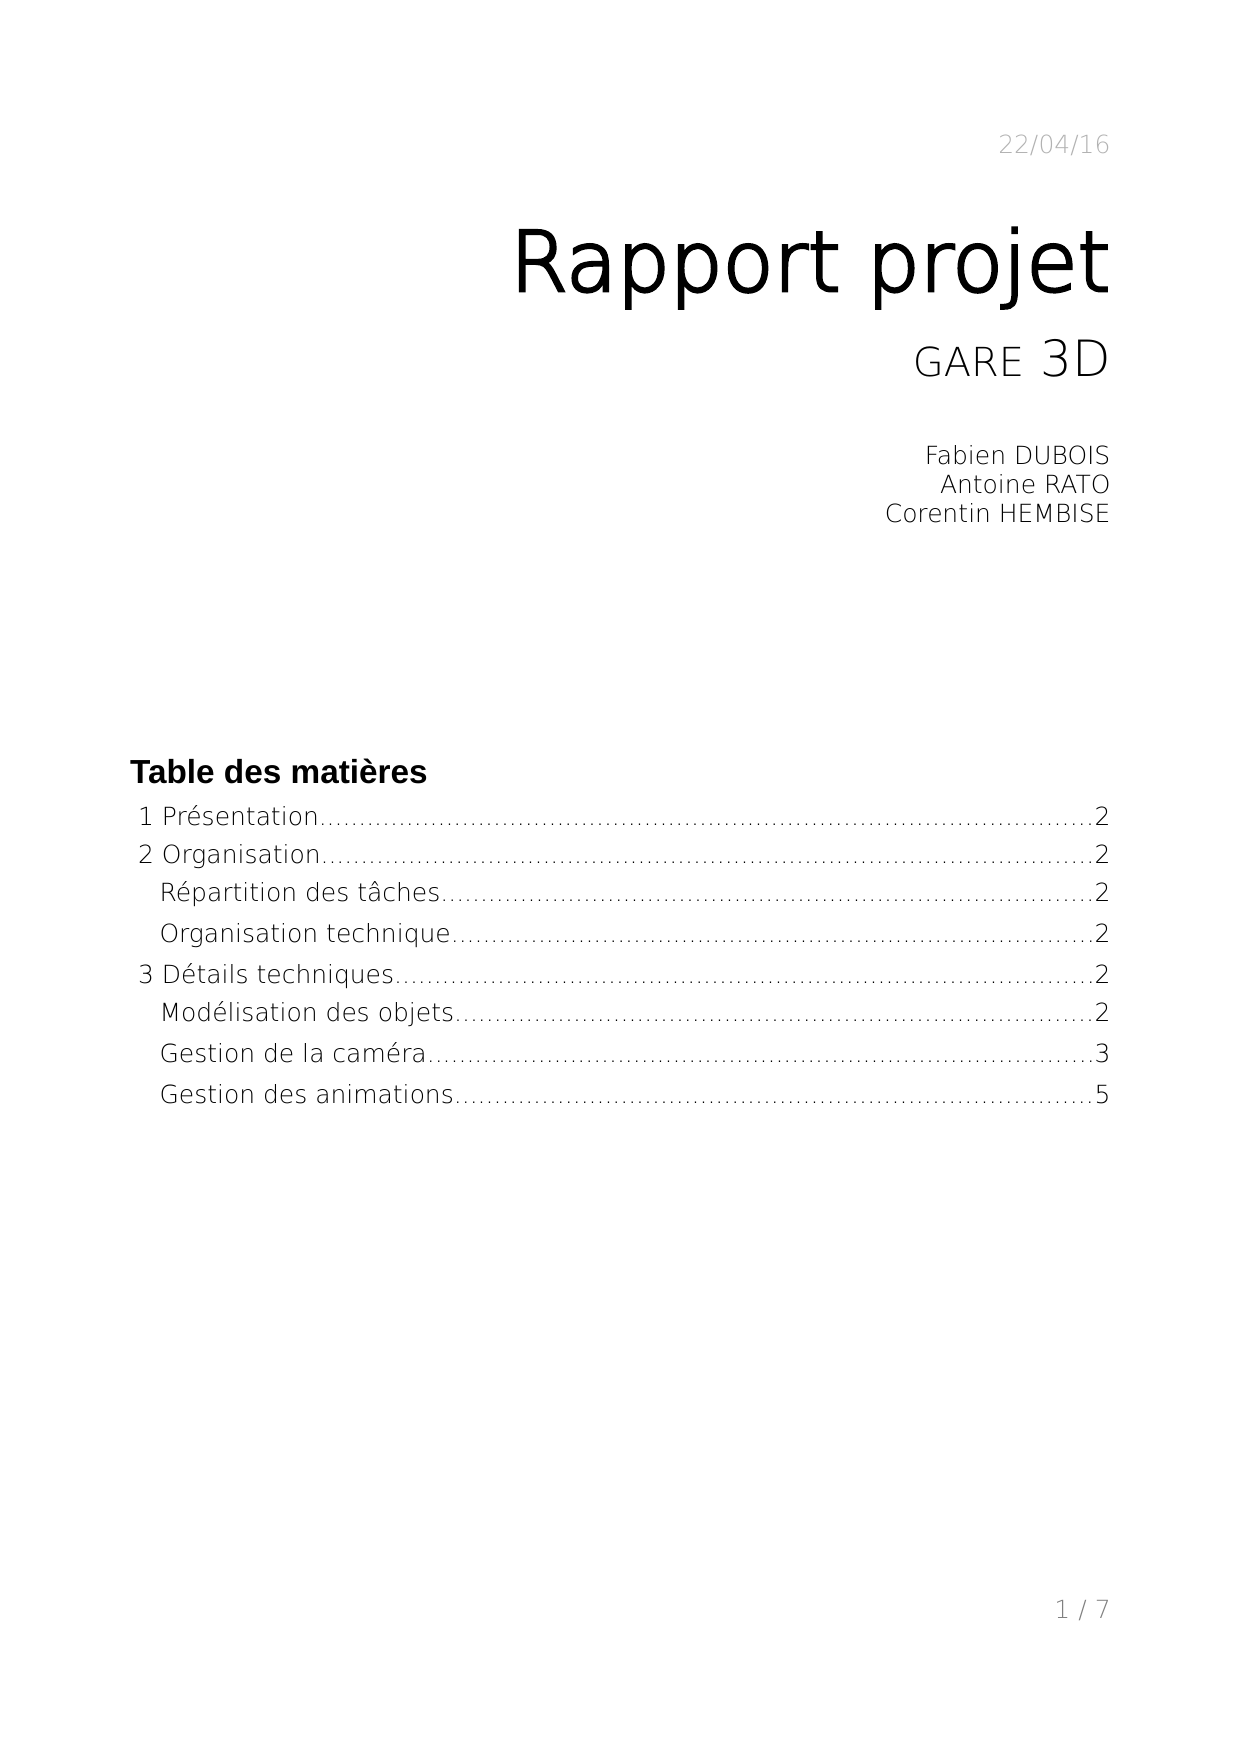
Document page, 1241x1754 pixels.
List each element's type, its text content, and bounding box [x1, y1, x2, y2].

text Modélisation des objets 2 [159, 998, 1110, 1028]
text Fabien DUBOIS [130, 441, 1110, 470]
subtitle Table des matières [130, 752, 1110, 790]
title Rapport projet [130, 213, 1110, 311]
text 3 Détails techniques 2 [130, 961, 1110, 990]
text Corentin HEMBISE [130, 499, 1110, 528]
text Gestion de la caméra 3 [159, 1039, 1110, 1069]
text Organisation technique 2 [159, 919, 1110, 949]
text 2 Organisation 2 [130, 841, 1110, 870]
text Gestion des animations 5 [159, 1080, 1110, 1109]
text 1 Présentation 2 [130, 803, 1110, 832]
text Répartition des tâches 2 [159, 879, 1110, 908]
text Antoine RATO [130, 470, 1110, 499]
subtitle gare 3D [130, 329, 1110, 388]
